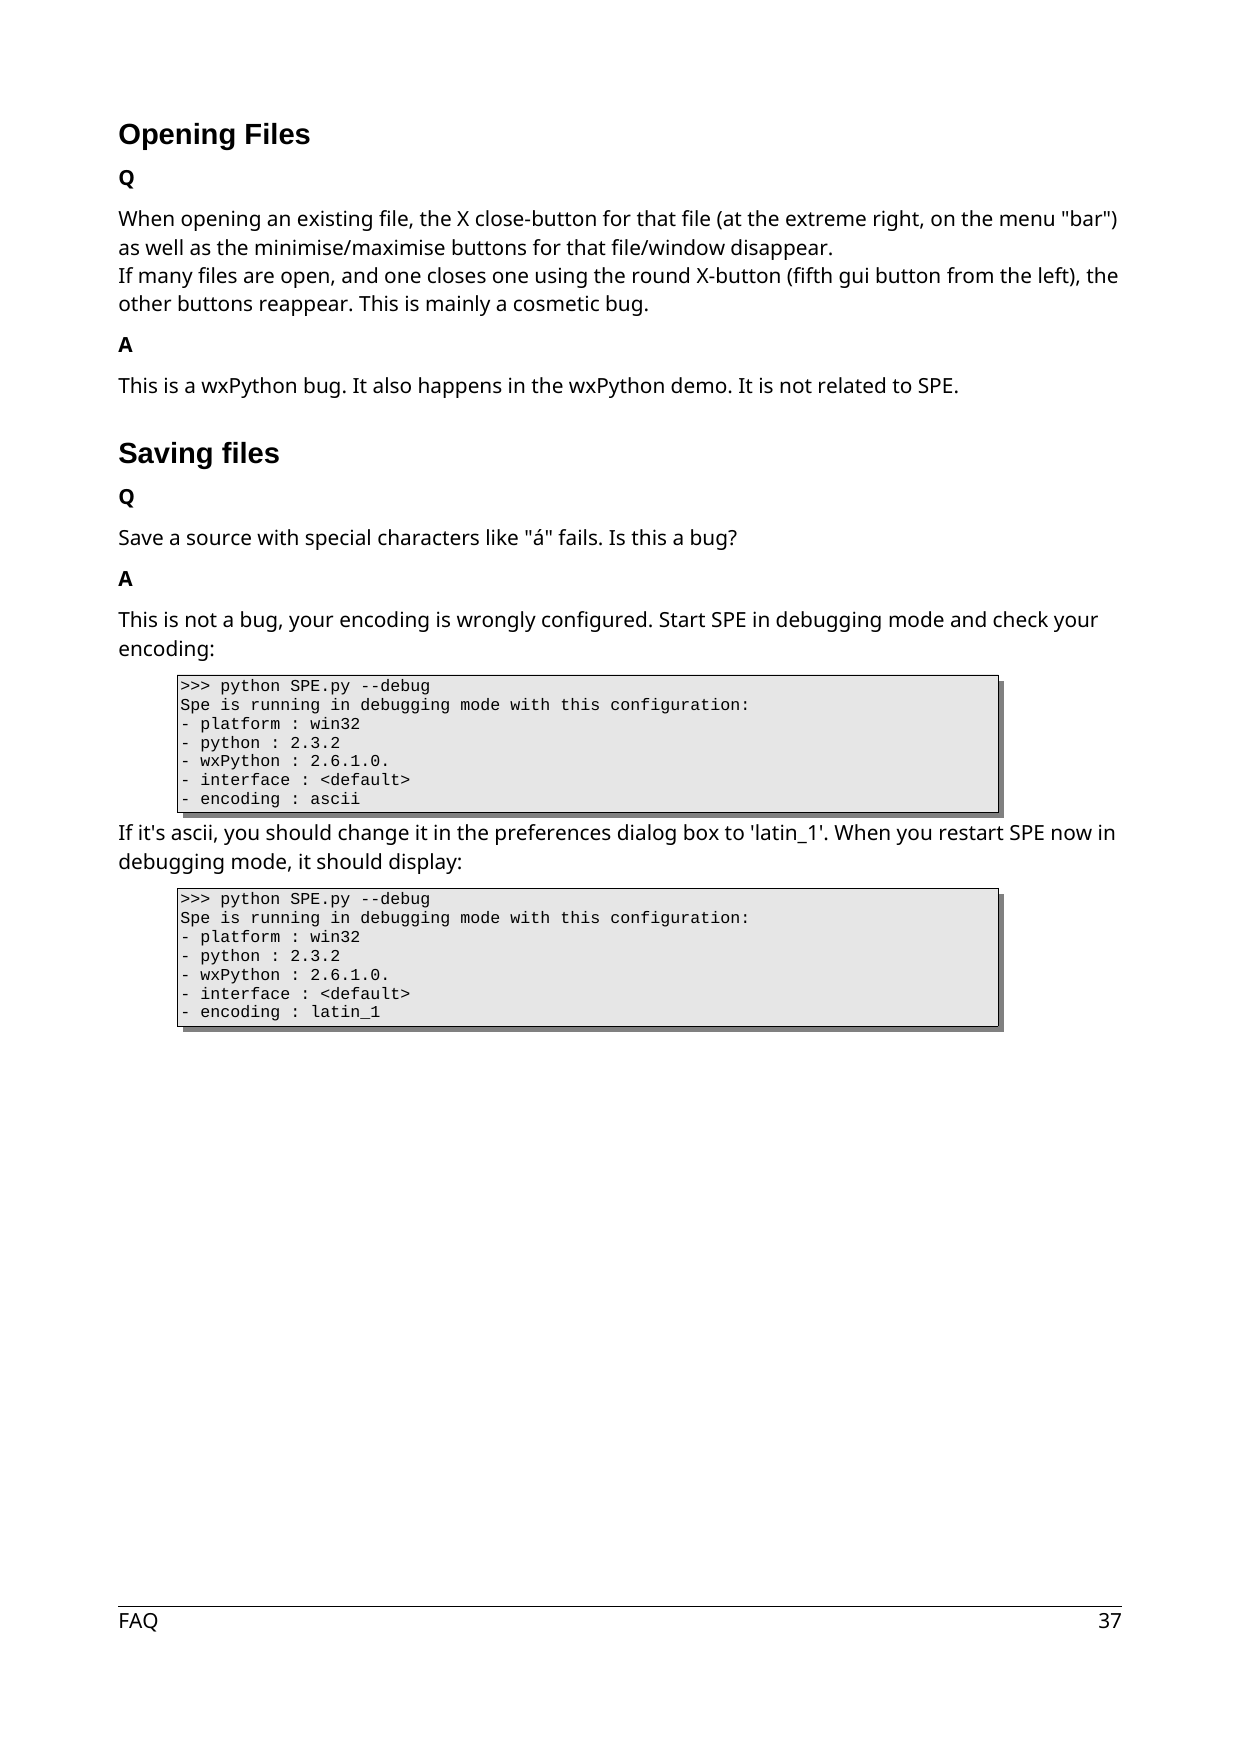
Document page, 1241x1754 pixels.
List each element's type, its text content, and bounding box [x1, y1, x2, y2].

text A [118, 330, 1122, 359]
text A [118, 564, 1122, 593]
text This is not a bug, your encoding is wrongly configured. Start SPE in debugging mode and check your encoding: [118, 605, 1122, 662]
subtitle Saving files [118, 437, 1122, 470]
text Spe is running in debugging mode with this configuration: - platform : win32 - python : 2.3.2 - wxPython : 2.6.1.0. - interface : <default> - encoding : ascii [178, 693, 998, 812]
subtitle Opening Files [118, 118, 1122, 151]
text Q [118, 482, 1122, 511]
text If it's ascii, you should change it in the preferences dialog box to 'latin_1'. When you restart SPE now in debugging mode, it should display: [118, 818, 1122, 875]
text Q [118, 163, 1122, 192]
text >>> python SPE.py --debug [178, 889, 998, 907]
text This is a wxPython bug. It also happens in the wxPython demo. It is not related to SPE. [118, 371, 1122, 400]
text Save a source with special characters like "á" fails. Is this a bug? [118, 523, 1122, 552]
text Spe is running in debugging mode with this configuration: - platform : win32 - python : 2.3.2 - wxPython : 2.6.1.0. - interface : <default> - encoding : latin_1 [178, 907, 998, 1026]
text When opening an existing file, the X close-button for that file (at the extreme right, on the menu "bar") as well as the minimise/maximise buttons for that file/window disappear. If many files are open, and one closes one using the round X-button (fifth gui button from the left), the other buttons reappear. This is mainly a cosmetic bug. [118, 204, 1122, 318]
text >>> python SPE.py --debug [178, 676, 998, 693]
